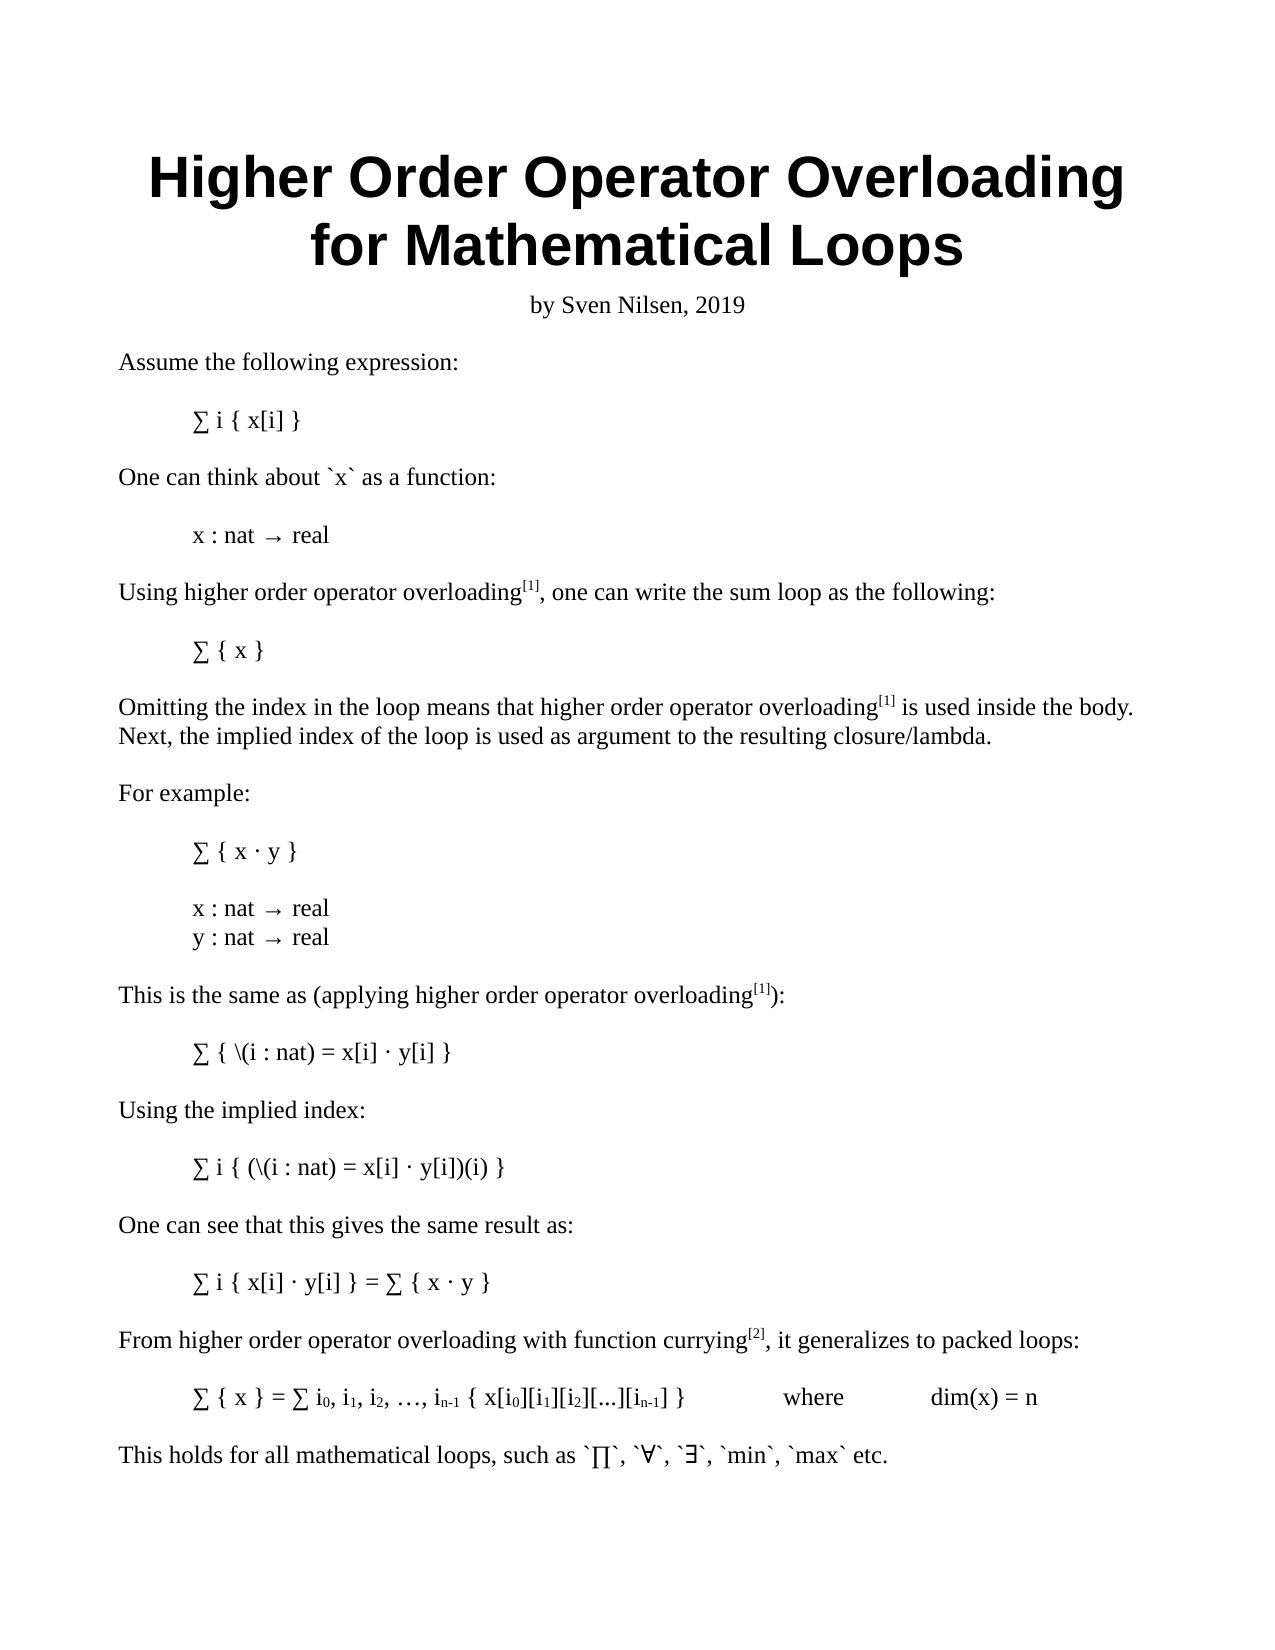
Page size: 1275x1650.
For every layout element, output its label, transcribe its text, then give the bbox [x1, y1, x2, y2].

text Using higher order operator overloading[1], one can write the sum loop as the following: [118, 577, 1157, 606]
text This is the same as (applying higher order operator overloading[1]): [118, 980, 1157, 1008]
text ∑ { x } = ∑ i0, i1, i2, …, in-1 { x[i0][i1][i2][...][in-1] } where dim(x) = n [118, 1382, 1157, 1411]
text x : nat → real [118, 520, 1157, 548]
text ∑ { x · y } [118, 836, 1157, 865]
text From higher order operator overloading with function currying[2], it generalizes to packed loops: [118, 1325, 1157, 1353]
text Using the implied index: [118, 1095, 1157, 1123]
text One can think about `x` as a function: [118, 462, 1157, 491]
text x : nat → real [118, 893, 1157, 922]
text This holds for all mathematical loops, such as `∏`, `∀`, `∃`, `min`, `max` etc. [118, 1440, 1157, 1468]
text Assume the following expression: [118, 347, 1157, 376]
text Next, the implied index of the loop is used as argument to the resulting closure/lambda. [118, 721, 1157, 750]
text ∑ { x } [118, 635, 1157, 663]
text For example: [118, 778, 1157, 807]
text One can see that this gives the same result as: [118, 1210, 1157, 1238]
text y : nat → real [118, 922, 1157, 951]
text ∑ i { (\(i : nat) = x[i] · y[i])(i) } [118, 1152, 1157, 1181]
text ∑ i { x[i] · y[i] } = ∑ { x · y } [118, 1267, 1157, 1296]
text ∑ { \(i : nat) = x[i] · y[i] } [118, 1037, 1157, 1066]
text Omitting the index in the loop means that higher order operator overloading[1] is used inside the body. [118, 692, 1157, 721]
text ∑ i { x[i] } [118, 405, 1157, 433]
text by Sven Nilsen, 2019 [118, 290, 1157, 318]
title Higher Order Operator Overloading for Mathematical Loops [118, 143, 1157, 277]
